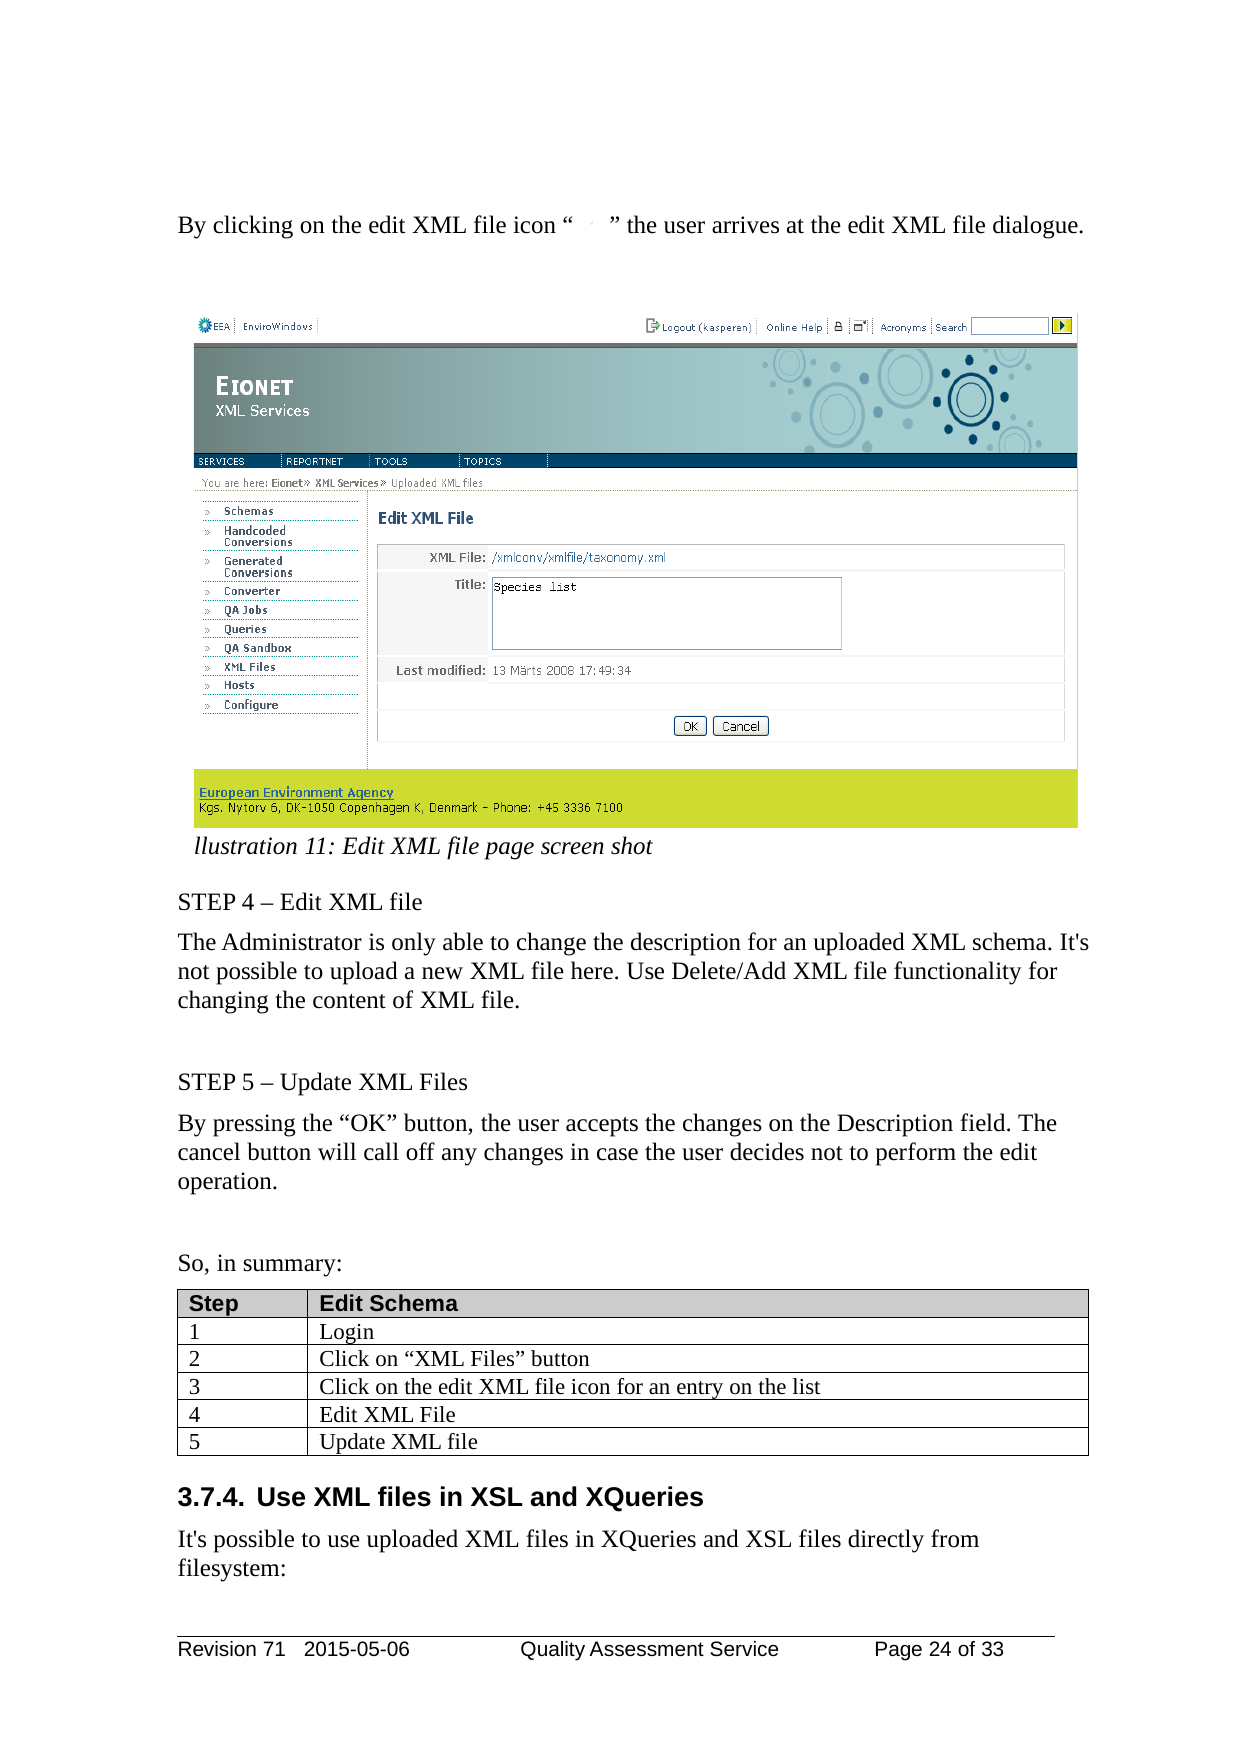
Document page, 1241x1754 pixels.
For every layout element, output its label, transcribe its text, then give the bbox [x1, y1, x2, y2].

text llustration 11: Edit XML file page screen shot [194, 831, 1077, 860]
table_cell Update XML file [308, 1428, 1088, 1454]
table_cell 4 [178, 1400, 307, 1427]
subtitle Use XML files in XSL and XQueries [177, 1481, 1092, 1512]
text So, in summary: [177, 1248, 1092, 1277]
text By pressing the “OK” button, the user accepts the changes on the Description field. The cancel button will call off any changes in case the user decides not to perform the edit operation. [177, 1108, 1092, 1195]
table_cell Login [308, 1318, 1088, 1344]
text By clicking on the edit XML file icon “” the user arrives at the edit XML file dialogue. [177, 210, 1092, 239]
text It's possible to use uploaded XML files in XQueries and XSL files directly from filesystem: [177, 1524, 1092, 1582]
table_cell 1 [178, 1318, 307, 1344]
text The Administrator is only able to change the description for an uploaded XML schema. It's not possible to upload a new XML file here. Use Delete/Add XML file functionality for changing the content of XML file. [177, 927, 1092, 1014]
table_cell 3 [178, 1373, 307, 1399]
table_header Edit Schema [308, 1290, 1088, 1317]
table_cell 2 [178, 1345, 307, 1372]
table_cell Edit XML File [308, 1400, 1088, 1427]
table_header Step [178, 1290, 307, 1317]
table_cell Click on the edit XML file icon for an entry on the list [308, 1373, 1088, 1399]
table_cell Click on “XML Files” button [308, 1345, 1088, 1372]
table_cell 5 [178, 1428, 307, 1454]
text STEP 5 – Update XML Files [177, 1067, 1092, 1096]
text STEP 4 – Edit XML file [177, 886, 1092, 915]
